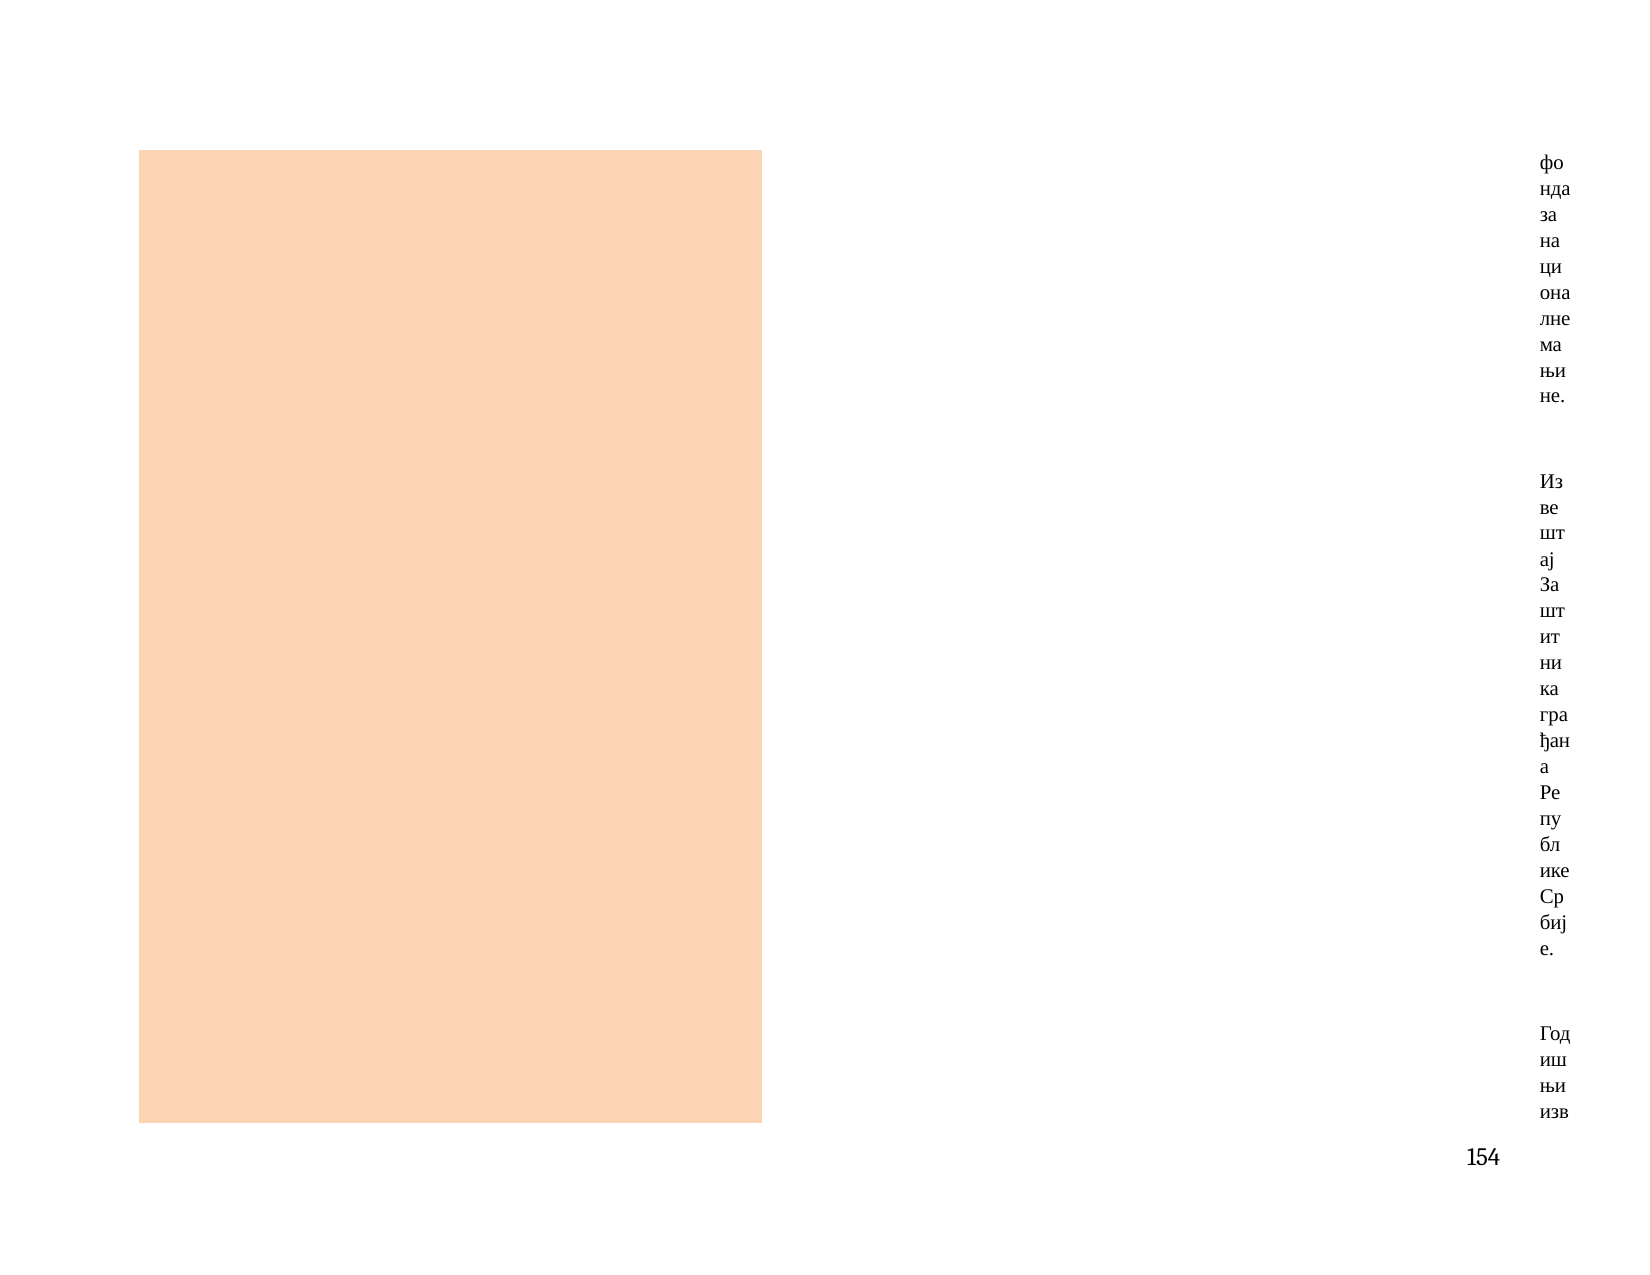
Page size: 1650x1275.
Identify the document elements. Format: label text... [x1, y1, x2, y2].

table_cell [762, 150, 971, 1123]
table_cell [139, 150, 762, 1123]
table_cell [971, 150, 1528, 1123]
table_cell фонда за националне мањине. Извештај Заштитника грађана Републике Србије. Годишњи изв [1528, 150, 1582, 1123]
